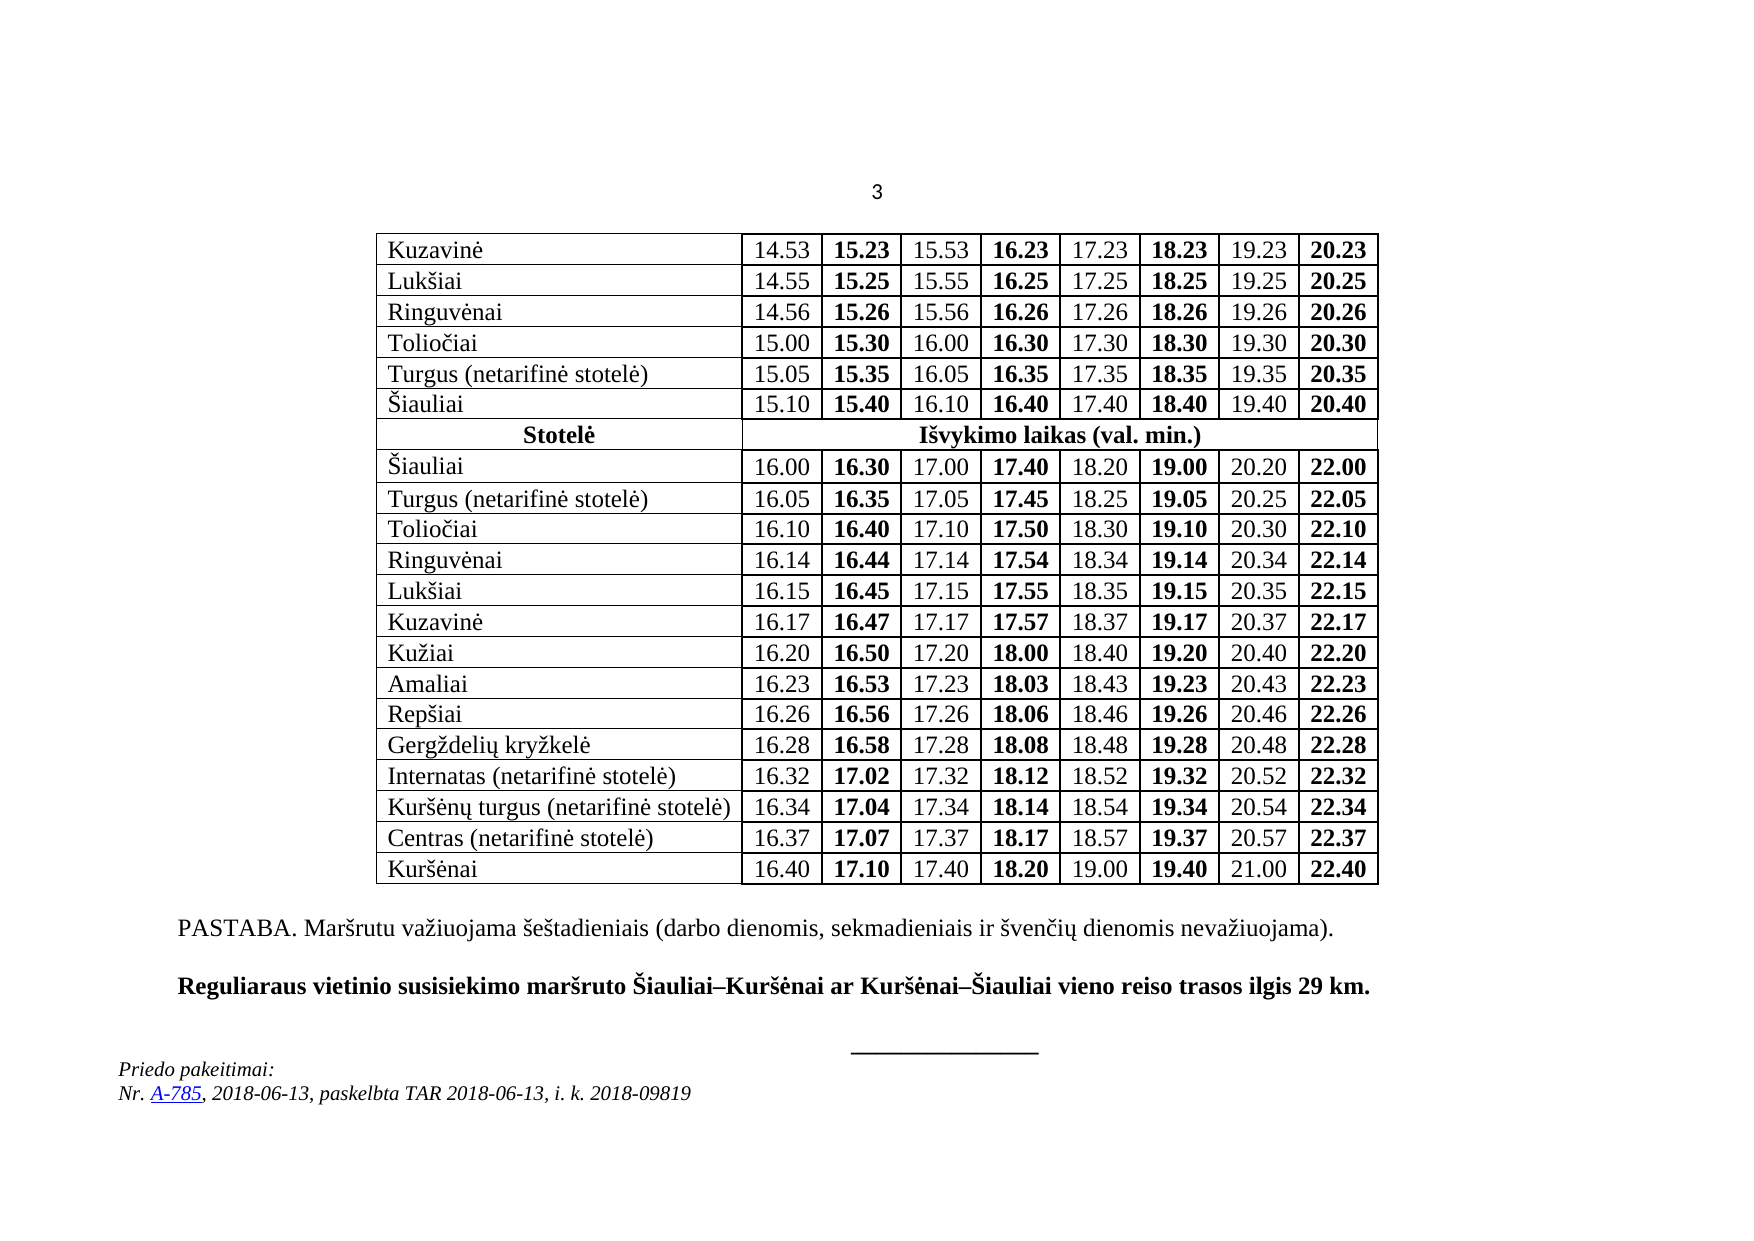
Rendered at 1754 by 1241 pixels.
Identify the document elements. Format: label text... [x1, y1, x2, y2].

table_cell 18.52 [1061, 761, 1139, 790]
table_cell 19.34 [1141, 792, 1218, 821]
table_cell 16.32 [743, 761, 821, 790]
table_cell 15.00 [743, 328, 821, 357]
table_cell 17.20 [902, 638, 980, 667]
table_cell 19.15 [1141, 576, 1218, 605]
table_cell 16.26 [982, 297, 1059, 326]
table_cell 16.35 [982, 359, 1059, 387]
table_cell Stotelė [377, 419, 742, 449]
table_cell Šiauliai [377, 450, 741, 482]
table_cell 16.44 [823, 545, 900, 574]
table_cell 16.15 [743, 576, 821, 605]
table_cell 16.05 [902, 359, 980, 387]
table_cell 16.50 [823, 638, 900, 667]
table_cell 17.57 [982, 607, 1059, 636]
table_cell 17.40 [902, 854, 980, 882]
table_cell 18.48 [1061, 730, 1139, 759]
table_cell 20.26 [1300, 297, 1377, 326]
table_cell 20.52 [1220, 761, 1298, 790]
table_cell 20.25 [1220, 484, 1298, 512]
table_cell 18.30 [1141, 328, 1218, 357]
table_cell 18.46 [1061, 700, 1139, 728]
table_cell Kuršėnų turgus (netarifinė stotelė) [377, 791, 741, 821]
table_cell 19.30 [1220, 328, 1298, 357]
table_cell 19.40 [1141, 854, 1218, 882]
text Nr. A-785, 2018-06-13, paskelbta TAR 2018-06-13, i. k. 2018-09819 [118, 1081, 1636, 1105]
table_cell 16.00 [902, 328, 980, 357]
table_cell 19.25 [1220, 266, 1298, 295]
table_cell 16.40 [743, 854, 821, 882]
table_cell 18.25 [1141, 266, 1218, 295]
table_cell 20.46 [1220, 700, 1298, 728]
table_cell 20.57 [1220, 823, 1298, 852]
table_cell 18.20 [1061, 451, 1139, 482]
table_cell 22.28 [1300, 730, 1377, 759]
table_cell 15.35 [823, 359, 900, 387]
table_cell 19.23 [1220, 235, 1298, 264]
table_cell 17.14 [902, 545, 980, 574]
table_cell 17.26 [1061, 297, 1139, 326]
table_cell Kuršėnai [377, 853, 741, 882]
table_cell Turgus (netarifinė stotelė) [377, 358, 741, 387]
table_cell 16.58 [823, 730, 900, 759]
table_cell 20.30 [1220, 515, 1298, 543]
table_cell 16.28 [743, 730, 821, 759]
table_cell 22.20 [1300, 638, 1377, 667]
table_cell 16.37 [743, 823, 821, 852]
table_cell 17.40 [1061, 390, 1139, 418]
table_cell 20.37 [1220, 607, 1298, 636]
table_cell 18.25 [1061, 484, 1139, 512]
table_cell 20.23 [1300, 235, 1377, 264]
table_cell 17.54 [982, 545, 1059, 574]
table_cell 22.10 [1300, 515, 1377, 543]
table_cell 18.20 [982, 854, 1059, 882]
table_cell Kuzavinė [377, 234, 741, 264]
table_cell 16.47 [823, 607, 900, 636]
table_cell 15.40 [823, 390, 900, 418]
table_cell 22.05 [1300, 484, 1377, 512]
table_cell 18.43 [1061, 669, 1139, 697]
table_cell Šiauliai [377, 389, 741, 418]
table_cell 17.32 [902, 761, 980, 790]
table_cell 20.40 [1300, 390, 1377, 418]
table_cell 18.40 [1141, 390, 1218, 418]
table_cell 16.23 [743, 669, 821, 697]
table_cell 15.05 [743, 359, 821, 387]
table_cell 16.26 [743, 700, 821, 728]
table_cell 18.30 [1061, 515, 1139, 543]
table_cell 20.48 [1220, 730, 1298, 759]
table_cell Kuzavinė [377, 606, 741, 636]
table_cell 16.23 [982, 235, 1059, 264]
table_cell 20.34 [1220, 545, 1298, 574]
table_cell 16.35 [823, 484, 900, 512]
table_cell 20.30 [1300, 328, 1377, 357]
table_cell 16.40 [823, 515, 900, 543]
table_cell 22.37 [1300, 823, 1377, 852]
table_cell 19.17 [1141, 607, 1218, 636]
table_cell 19.05 [1141, 484, 1218, 512]
table_cell 17.45 [982, 484, 1059, 512]
table_cell 19.35 [1220, 359, 1298, 387]
table_cell 16.20 [743, 638, 821, 667]
table_cell 18.06 [982, 700, 1059, 728]
table_cell 17.23 [902, 669, 980, 697]
table_cell 17.34 [902, 792, 980, 821]
table_cell 14.55 [743, 266, 821, 295]
table_cell 22.00 [1300, 451, 1377, 482]
table_cell 22.34 [1300, 792, 1377, 821]
table_cell 17.23 [1061, 235, 1139, 264]
table_cell 17.10 [902, 515, 980, 543]
table_cell 18.08 [982, 730, 1059, 759]
table_cell 20.20 [1220, 451, 1298, 482]
table_cell 18.03 [982, 669, 1059, 697]
text _______________ [118, 1028, 1636, 1057]
table_cell Repšiai [377, 699, 741, 728]
table_cell 19.00 [1061, 854, 1139, 882]
table_cell 16.45 [823, 576, 900, 605]
table_cell Turgus (netarifinė stotelė) [377, 483, 741, 512]
table_cell 16.34 [743, 792, 821, 821]
table_cell 17.05 [902, 484, 980, 512]
table_cell 18.00 [982, 638, 1059, 667]
table_cell 17.40 [982, 451, 1059, 482]
table_cell Ringuvėnai [377, 296, 741, 326]
table_cell 19.28 [1141, 730, 1218, 759]
table_cell 19.32 [1141, 761, 1218, 790]
table_cell 15.55 [902, 266, 980, 295]
table_cell 18.35 [1141, 359, 1218, 387]
table_cell Internatas (netarifinė stotelė) [377, 760, 741, 790]
table_cell 15.26 [823, 297, 900, 326]
table_cell 14.53 [743, 235, 821, 264]
table_cell 17.28 [902, 730, 980, 759]
table_cell 20.40 [1220, 638, 1298, 667]
table_cell 19.10 [1141, 515, 1218, 543]
table_cell 15.10 [743, 390, 821, 418]
table_cell 17.04 [823, 792, 900, 821]
table_cell Lukšiai [377, 575, 741, 605]
table_cell 16.30 [823, 451, 900, 482]
table_cell 20.35 [1300, 359, 1377, 387]
table_cell 18.35 [1061, 576, 1139, 605]
table_cell 18.17 [982, 823, 1059, 852]
table_cell 19.00 [1141, 451, 1218, 482]
table_cell Toliočiai [377, 514, 741, 543]
table_cell 15.23 [823, 235, 900, 264]
table_cell 18.54 [1061, 792, 1139, 821]
text PASTABA. Maršrutu važiuojama šeštadieniais (darbo dienomis, sekmadieniais ir švenčių dienomis nevažiuojama). [118, 913, 1636, 942]
table_cell 18.34 [1061, 545, 1139, 574]
table_cell Ringuvėnai [377, 544, 741, 574]
table_cell 20.43 [1220, 669, 1298, 697]
text Priedo pakeitimai: [118, 1057, 1636, 1081]
table_cell 16.00 [743, 451, 821, 482]
table_cell 22.23 [1300, 669, 1377, 697]
table_cell 22.32 [1300, 761, 1377, 790]
table_cell 17.25 [1061, 266, 1139, 295]
table_cell 14.56 [743, 297, 821, 326]
table_cell 18.12 [982, 761, 1059, 790]
table_cell Gergždelių kryžkelė [377, 729, 741, 759]
table_cell 17.55 [982, 576, 1059, 605]
table_cell 17.10 [823, 854, 900, 882]
table_cell 16.30 [982, 328, 1059, 357]
table_cell 19.14 [1141, 545, 1218, 574]
table_cell 20.35 [1220, 576, 1298, 605]
table_cell 17.37 [902, 823, 980, 852]
table_cell 19.20 [1141, 638, 1218, 667]
table_cell Išvykimo laikas (val. min.) [743, 420, 1377, 449]
table_cell 15.56 [902, 297, 980, 326]
table_cell 18.57 [1061, 823, 1139, 852]
table_cell 17.07 [823, 823, 900, 852]
table_cell 18.14 [982, 792, 1059, 821]
table_cell 20.54 [1220, 792, 1298, 821]
table_cell 16.05 [743, 484, 821, 512]
table_cell Kužiai [377, 637, 741, 667]
table_cell 15.25 [823, 266, 900, 295]
table_cell 16.17 [743, 607, 821, 636]
table_cell 22.26 [1300, 700, 1377, 728]
table_cell Lukšiai [377, 265, 741, 295]
table_cell 18.37 [1061, 607, 1139, 636]
table_cell 22.40 [1300, 854, 1377, 882]
table_cell 17.00 [902, 451, 980, 482]
table_cell 15.30 [823, 328, 900, 357]
table_cell 20.25 [1300, 266, 1377, 295]
table_cell 22.14 [1300, 545, 1377, 574]
table_cell 16.25 [982, 266, 1059, 295]
table_cell 17.26 [902, 700, 980, 728]
table_cell 16.40 [982, 390, 1059, 418]
table_cell 21.00 [1220, 854, 1298, 882]
table_cell 22.15 [1300, 576, 1377, 605]
table_cell 16.53 [823, 669, 900, 697]
table_cell 17.02 [823, 761, 900, 790]
table_cell 16.10 [743, 515, 821, 543]
table_cell 22.17 [1300, 607, 1377, 636]
text Reguliaraus vietinio susisiekimo maršruto Šiauliai–Kuršėnai ar Kuršėnai–Šiauliai vieno reiso trasos ilgis 29 km. [118, 971, 1636, 999]
table_cell 19.26 [1141, 700, 1218, 728]
table_cell 19.40 [1220, 390, 1298, 418]
table_cell 15.53 [902, 235, 980, 264]
table_cell Toliočiai [377, 327, 741, 357]
table_cell 17.35 [1061, 359, 1139, 387]
table_cell 19.37 [1141, 823, 1218, 852]
table_cell 19.23 [1141, 669, 1218, 697]
table_cell 17.17 [902, 607, 980, 636]
table_cell 17.15 [902, 576, 980, 605]
table_cell Centras (netarifinė stotelė) [377, 822, 741, 852]
table_cell 16.14 [743, 545, 821, 574]
table_cell 18.23 [1141, 235, 1218, 264]
table_cell 18.40 [1061, 638, 1139, 667]
table_cell 16.56 [823, 700, 900, 728]
table_cell 17.30 [1061, 328, 1139, 357]
table_cell 18.26 [1141, 297, 1218, 326]
table_cell 16.10 [902, 390, 980, 418]
table_cell 17.50 [982, 515, 1059, 543]
table_cell Amaliai [377, 668, 741, 697]
table_cell 19.26 [1220, 297, 1298, 326]
